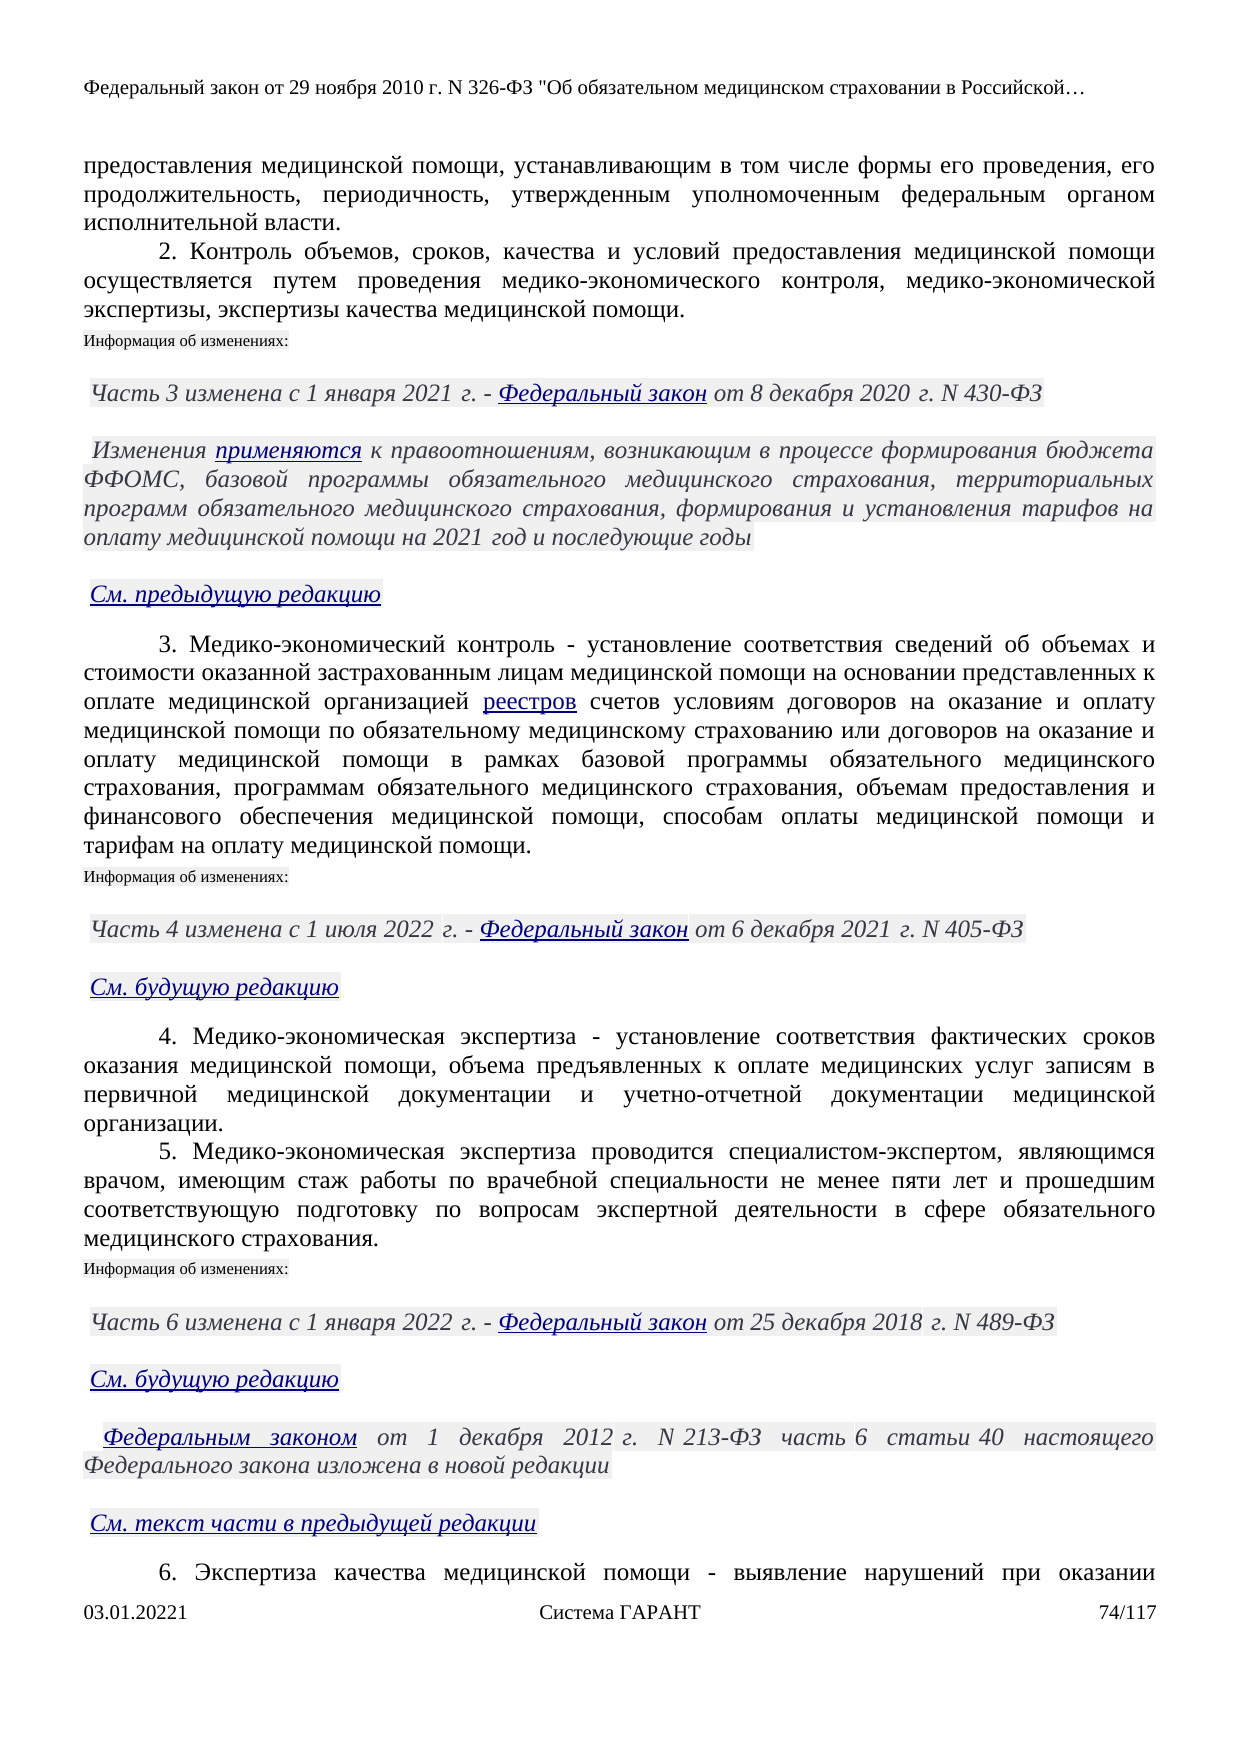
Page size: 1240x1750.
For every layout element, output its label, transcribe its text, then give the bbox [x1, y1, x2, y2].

text 2. Контроль объемов, сроков, качества и условий предоставления медицинской помощи осуществляется путем проведения медико-экономического контроля, медико-экономической экспертизы, экспертизы качества медицинской помощи. [83, 236, 1156, 322]
text Изменения применяются к правоотношениям, возникающим в процессе формирования бюджета ФФОМС, базовой программы обязательного медицинского страхования, территориальных программ обязательного медицинского страхования, формирования и установления тарифов на оплату медицинской помощи на 2021 год и последующие годы [83, 436, 1156, 551]
text Часть 6 изменена с 1 января 2022 г. - Федеральный закон от 25 декабря 2018 г. N 489-ФЗ [83, 1307, 1156, 1336]
text Информация об изменениях: [83, 867, 1156, 886]
text См. текст части в предыдущей редакции [83, 1508, 1156, 1537]
text предоставления медицинской помощи, устанавливающим в том числе формы его проведения, его продолжительность, периодичность, утвержденным уполномоченным федеральным органом исполнительной власти. [83, 150, 1156, 236]
text 6. Экспертиза качества медицинской помощи - выявление нарушений при оказании [83, 1557, 1156, 1586]
text Информация об изменениях: [83, 1259, 1156, 1278]
text Информация об изменениях: [83, 330, 1156, 349]
text 3. Медико-экономический контроль - установление соответствия сведений об объемах и стоимости оказанной застрахованным лицам медицинской помощи на основании представленных к оплате медицинской организацией реестров счетов условиям договоров на оказание и оплату медицинской помощи по обязательному медицинскому страхованию или договоров на оказание и оплату медицинской помощи в рамках базовой программы обязательного медицинского страхования, программам обязательного медицинского страхования, объемам предоставления и финансового обеспечения медицинской помощи, способам оплаты медицинской помощи и тарифам на оплату медицинской помощи. [83, 629, 1156, 859]
text Часть 3 изменена с 1 января 2021 г. - Федеральный закон от 8 декабря 2020 г. N 430-ФЗ [83, 378, 1156, 407]
text 5. Медико-экономическая экспертиза проводится специалистом-экспертом, являющимся врачом, имеющим стаж работы по врачебной специальности не менее пяти лет и прошедшим соответствующую подготовку по вопросам экспертной деятельности в сфере обязательного медицинского страхования. [83, 1136, 1156, 1251]
text См. предыдущую редакцию [83, 579, 1156, 608]
text Часть 4 изменена с 1 июля 2022 г. - Федеральный закон от 6 декабря 2021 г. N 405-ФЗ [83, 914, 1156, 943]
text Федеральным законом от 1 декабря 2012 г. N 213-ФЗ часть 6 статьи 40 настоящего Федерального закона изложена в новой редакции [83, 1422, 1156, 1479]
text 4. Медико-экономическая экспертиза - установление соответствия фактических сроков оказания медицинской помощи, объема предъявленных к оплате медицинских услуг записям в первичной медицинской документации и учетно-отчетной документации медицинской организации. [83, 1021, 1156, 1136]
text См. будущую редакцию [83, 972, 1156, 1001]
text См. будущую редакцию [83, 1364, 1156, 1393]
